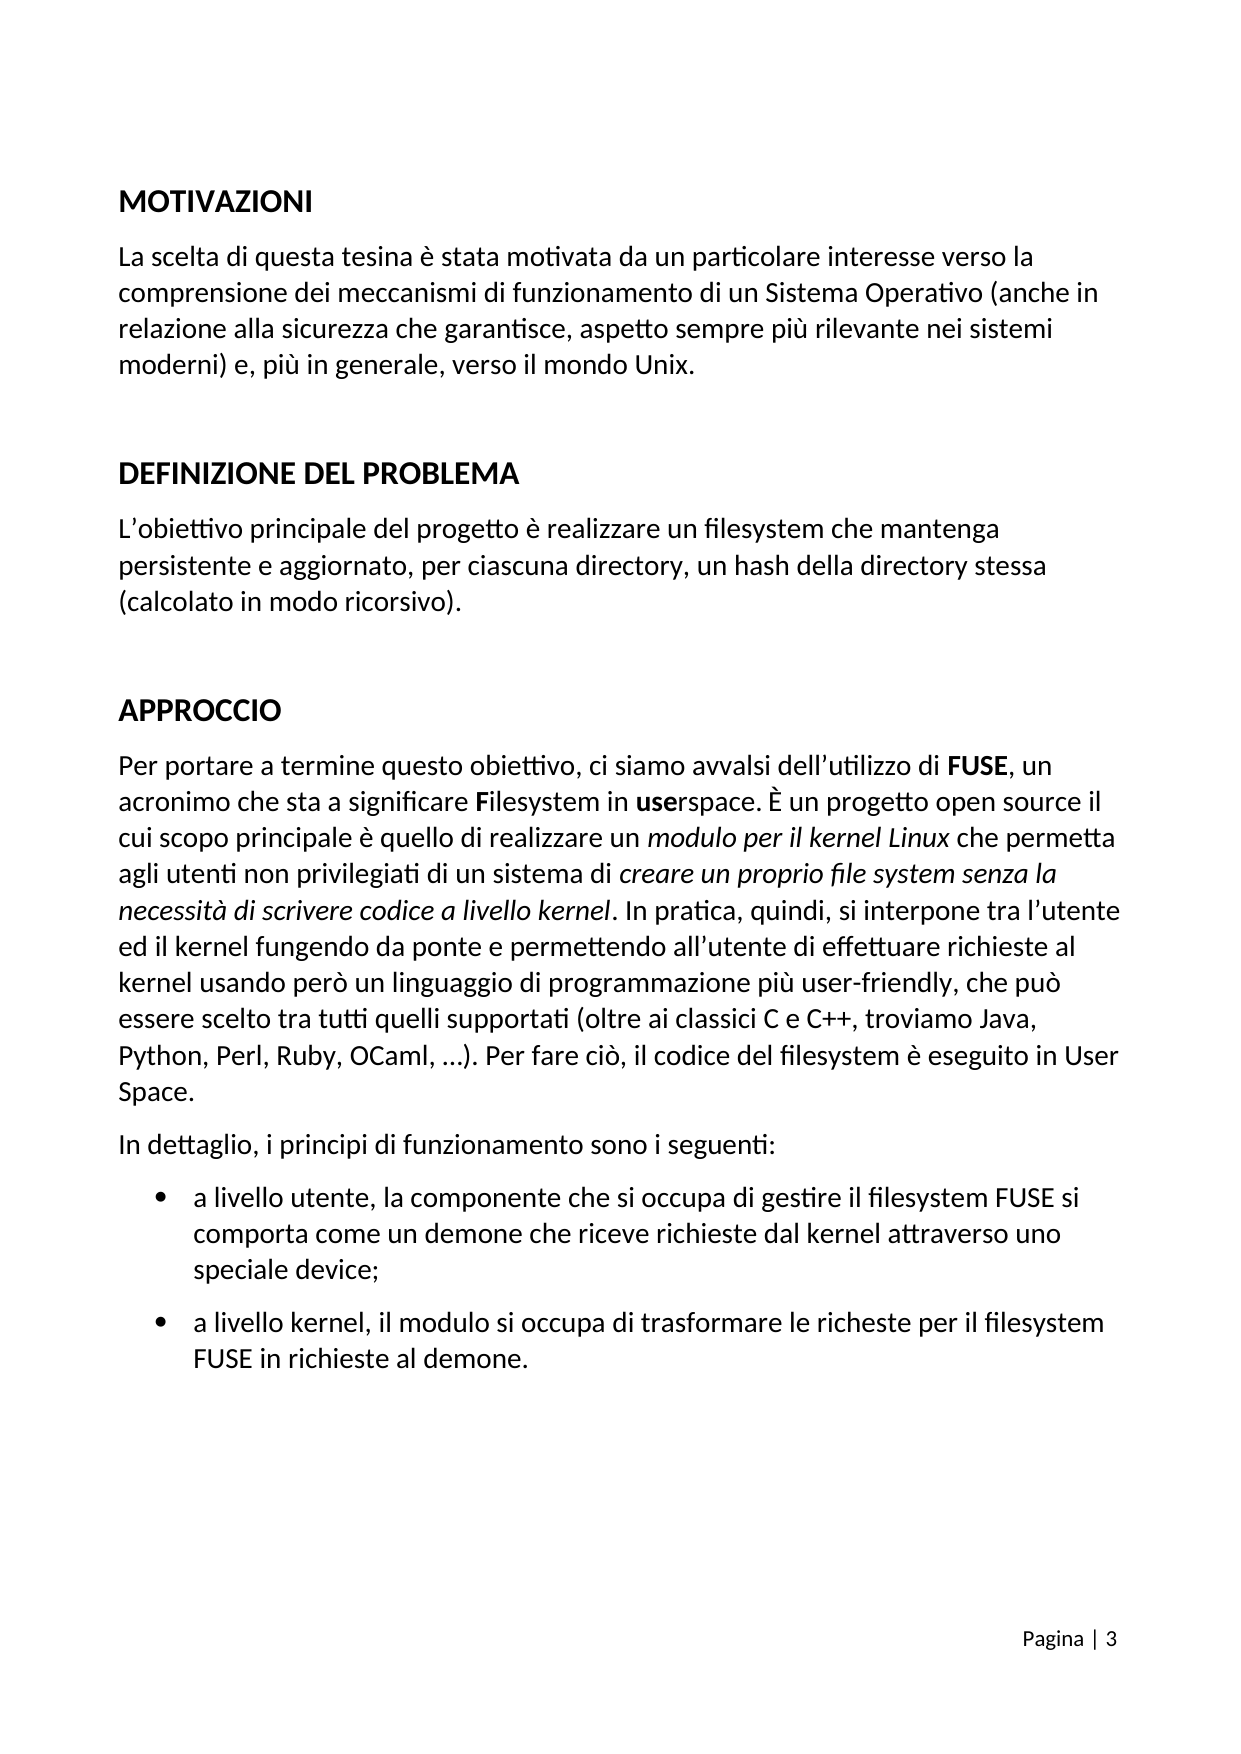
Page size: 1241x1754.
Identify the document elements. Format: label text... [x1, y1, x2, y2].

text La scelta di questa tesina è stata motivata da un particolare interesse verso la comprensione dei meccanismi di funzionamento di un Sistema Operativo (anche in relazione alla sicurezza che garantisce, aspetto sempre più rilevante nei sistemi moderni) e, più in generale, verso il mondo Unix. [118, 238, 1122, 382]
list a livello kernel, il modulo si occupa di trasformare le richeste per il filesystem FUSE in richieste al demone. [156, 1304, 1122, 1376]
text L’obiettivo principale del progetto è realizzare un filesystem che mantenga persistente e aggiornato, per ciascuna directory, un hash della directory stessa (calcolato in modo ricorsivo). [118, 510, 1122, 618]
text APPROCCIO [118, 689, 1122, 729]
text Per portare a termine questo obiettivo, ci siamo avvalsi dell’utilizzo di FUSE, un acronimo che sta a significare Filesystem in userspace. È un progetto open source il cui scopo principale è quello di realizzare un modulo per il kernel Linux che permetta agli utenti non privilegiati di un sistema di creare un proprio file system senza la necessità di scrivere codice a livello kernel. In pratica, quindi, si interpone tra l’utente ed il kernel fungendo da ponte e permettendo all’utente di effettuare richieste al kernel usando però un linguaggio di programmazione più user-friendly, che può essere scelto tra tutti quelli supportati (oltre ai classici C e C++, troviamo Java, Python, Perl, Ruby, OCaml, …). Per fare ciò, il codice del filesystem è eseguito in User Space. [118, 747, 1122, 1109]
text DEFINIZIONE DEL PROBLEMA [118, 452, 1122, 493]
text MOTIVAZIONI [118, 179, 1122, 220]
text In dettaglio, i principi di funzionamento sono i seguenti: [118, 1126, 1122, 1162]
list a livello utente, la componente che si occupa di gestire il filesystem FUSE si comporta come un demone che riceve richieste dal kernel attraverso uno speciale device; [156, 1179, 1122, 1287]
